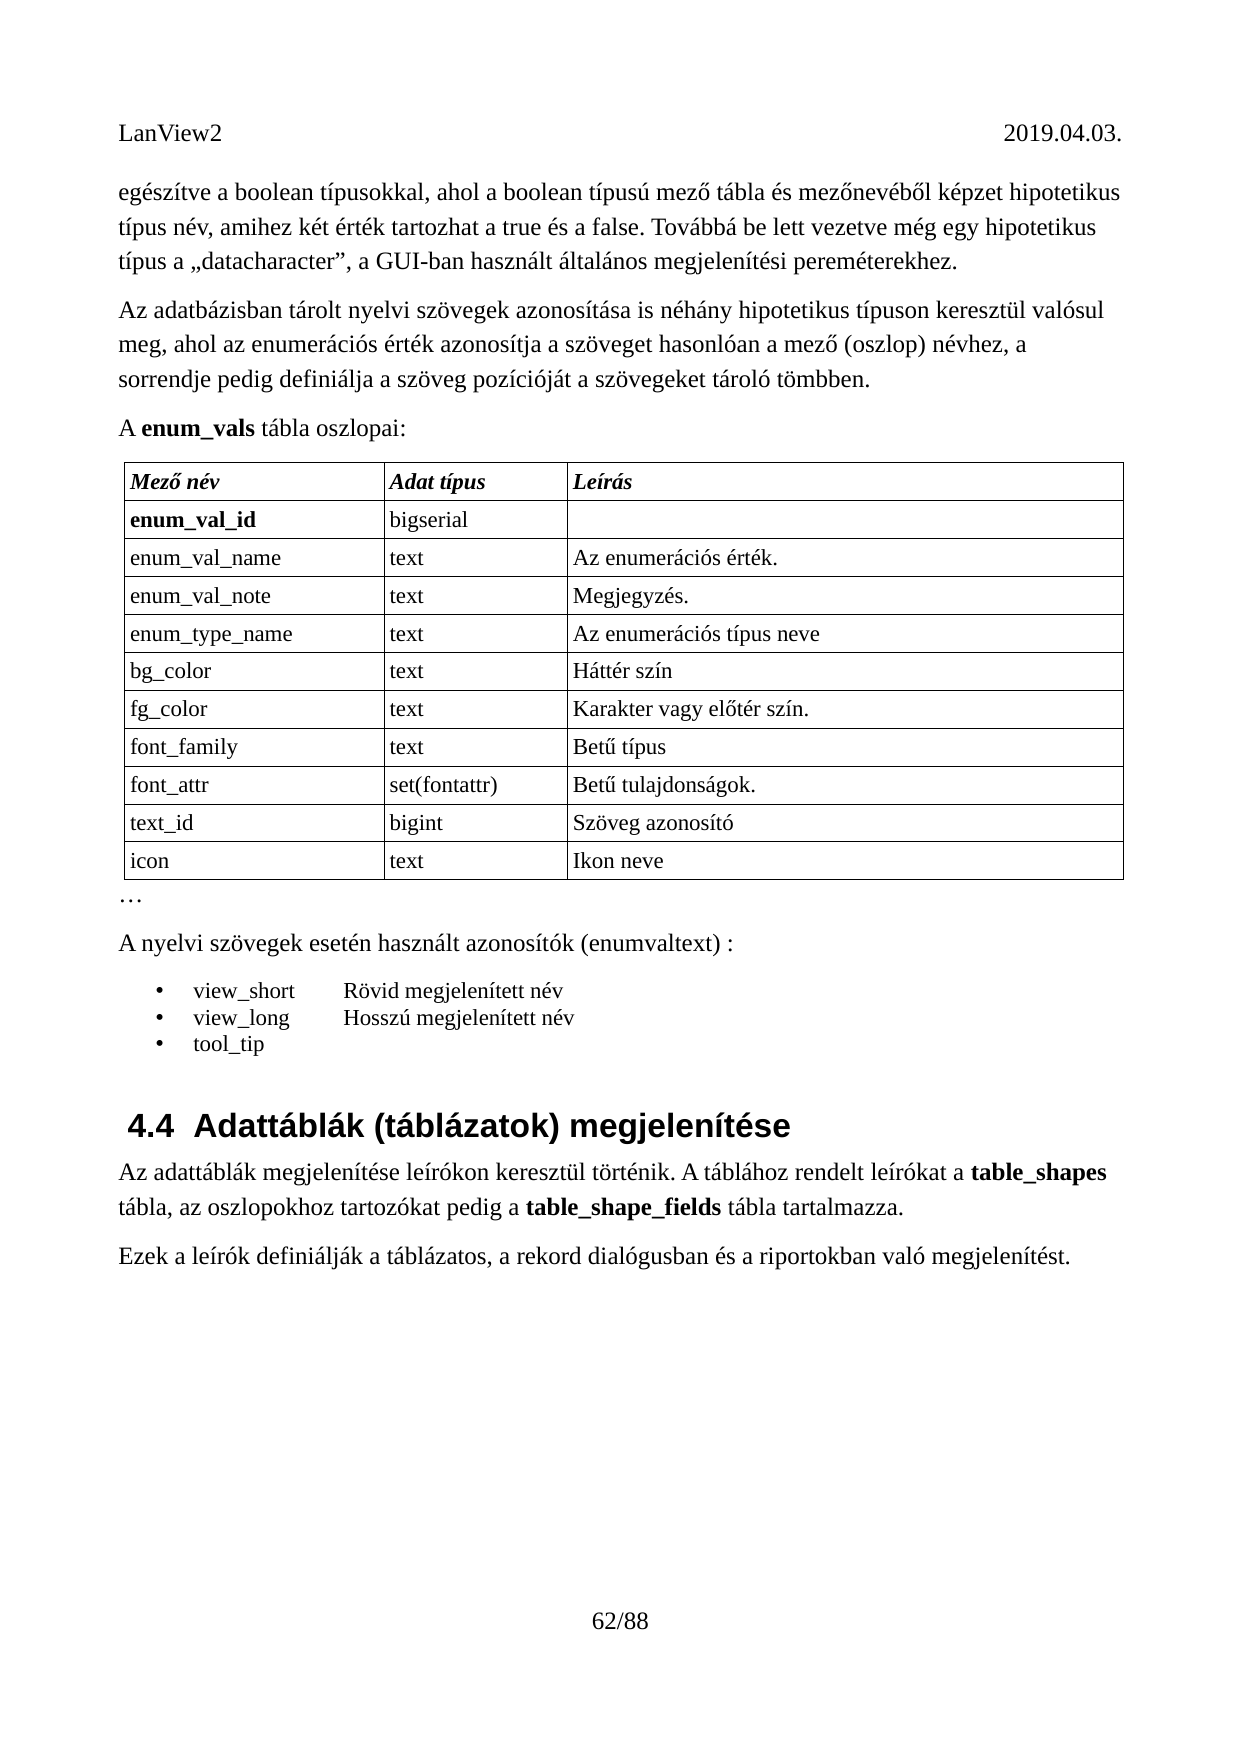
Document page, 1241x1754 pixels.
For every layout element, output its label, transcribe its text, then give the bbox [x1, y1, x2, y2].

table_cell Karakter vagy előtér szín. [568, 691, 1123, 728]
table_cell [568, 501, 1123, 538]
table_cell Háttér szín [568, 653, 1123, 690]
table_header Adat típus [385, 463, 567, 500]
text Az adattáblák megjelenítése leírókon keresztül történik. A táblához rendelt leírókat a table_shapes tábla, az oszlopokhoz tartozókat pedig a table_shape_fields tábla tartalmazza. [118, 1157, 1122, 1221]
table_cell Betű típus [568, 729, 1123, 766]
table_cell text [385, 691, 567, 728]
table_header Mező név [125, 463, 384, 500]
text Az adatbázisban tárolt nyelvi szövegek azonosítása is néhány hipotetikus típuson keresztül valósul meg, ahol az enumerációs érték azonosítja a szöveget hasonlóan a mező (oszlop) névhez, a sorrendje pedig definiálja a szöveg pozícióját a szövegeket tároló tömbben. [118, 295, 1122, 393]
table_header Leírás [568, 463, 1123, 500]
table_cell enum_type_name [125, 615, 384, 652]
table_cell text [385, 729, 567, 766]
text A nyelvi szövegek esetén használt azonosítók (enumvaltext) : [118, 928, 1122, 957]
table_cell text_id [125, 805, 384, 841]
table_cell set(fontattr) [385, 767, 567, 803]
table_cell text [385, 615, 567, 652]
table_cell bg_color [125, 653, 384, 690]
table_cell Az enumerációs érték. [568, 539, 1123, 576]
table_cell enum_val_note [125, 577, 384, 614]
text … [118, 879, 1122, 908]
table_cell enum_val_name [125, 539, 384, 576]
table_cell Megjegyzés. [568, 577, 1123, 614]
table_cell fg_color [125, 691, 384, 728]
text Ezek a leírók definiálják a táblázatos, a rekord dialógusban és a riportokban való megjelenítést. [118, 1241, 1122, 1269]
table_cell Az enumerációs típus neve [568, 615, 1123, 652]
text A enum_vals tábla oszlopai: [118, 413, 1122, 442]
table_cell bigint [385, 805, 567, 841]
list view_long Hosszú megjelenített név [156, 1004, 1122, 1030]
table_cell Ikon neve [568, 842, 1123, 879]
table_cell font_attr [125, 767, 384, 803]
table_cell text [385, 842, 567, 879]
table_cell font_family [125, 729, 384, 766]
list tool_tip [156, 1030, 1122, 1057]
table_cell Szöveg azonosító [568, 805, 1123, 841]
table_cell Betű tulajdonságok. [568, 767, 1123, 803]
table_cell text [385, 653, 567, 690]
text egészítve a boolean típusokkal, ahol a boolean típusú mező tábla és mezőnevéből képzet hipotetikus típus név, amihez két érték tartozhat a true és a false. Továbbá be lett vezetve még egy hipotetikus típus a „datacharacter”, a GUI-ban használt általános megjelenítési pereméterekhez. [118, 177, 1122, 275]
table_cell enum_val_id [125, 501, 384, 538]
subtitle Adattáblák (táblázatok) megjelenítése [118, 1106, 1122, 1145]
table_cell bigserial [385, 501, 567, 538]
table_cell text [385, 577, 567, 614]
table_cell text [385, 539, 567, 576]
list view_short Rövid megjelenített név [156, 977, 1122, 1004]
table_cell icon [125, 842, 384, 879]
